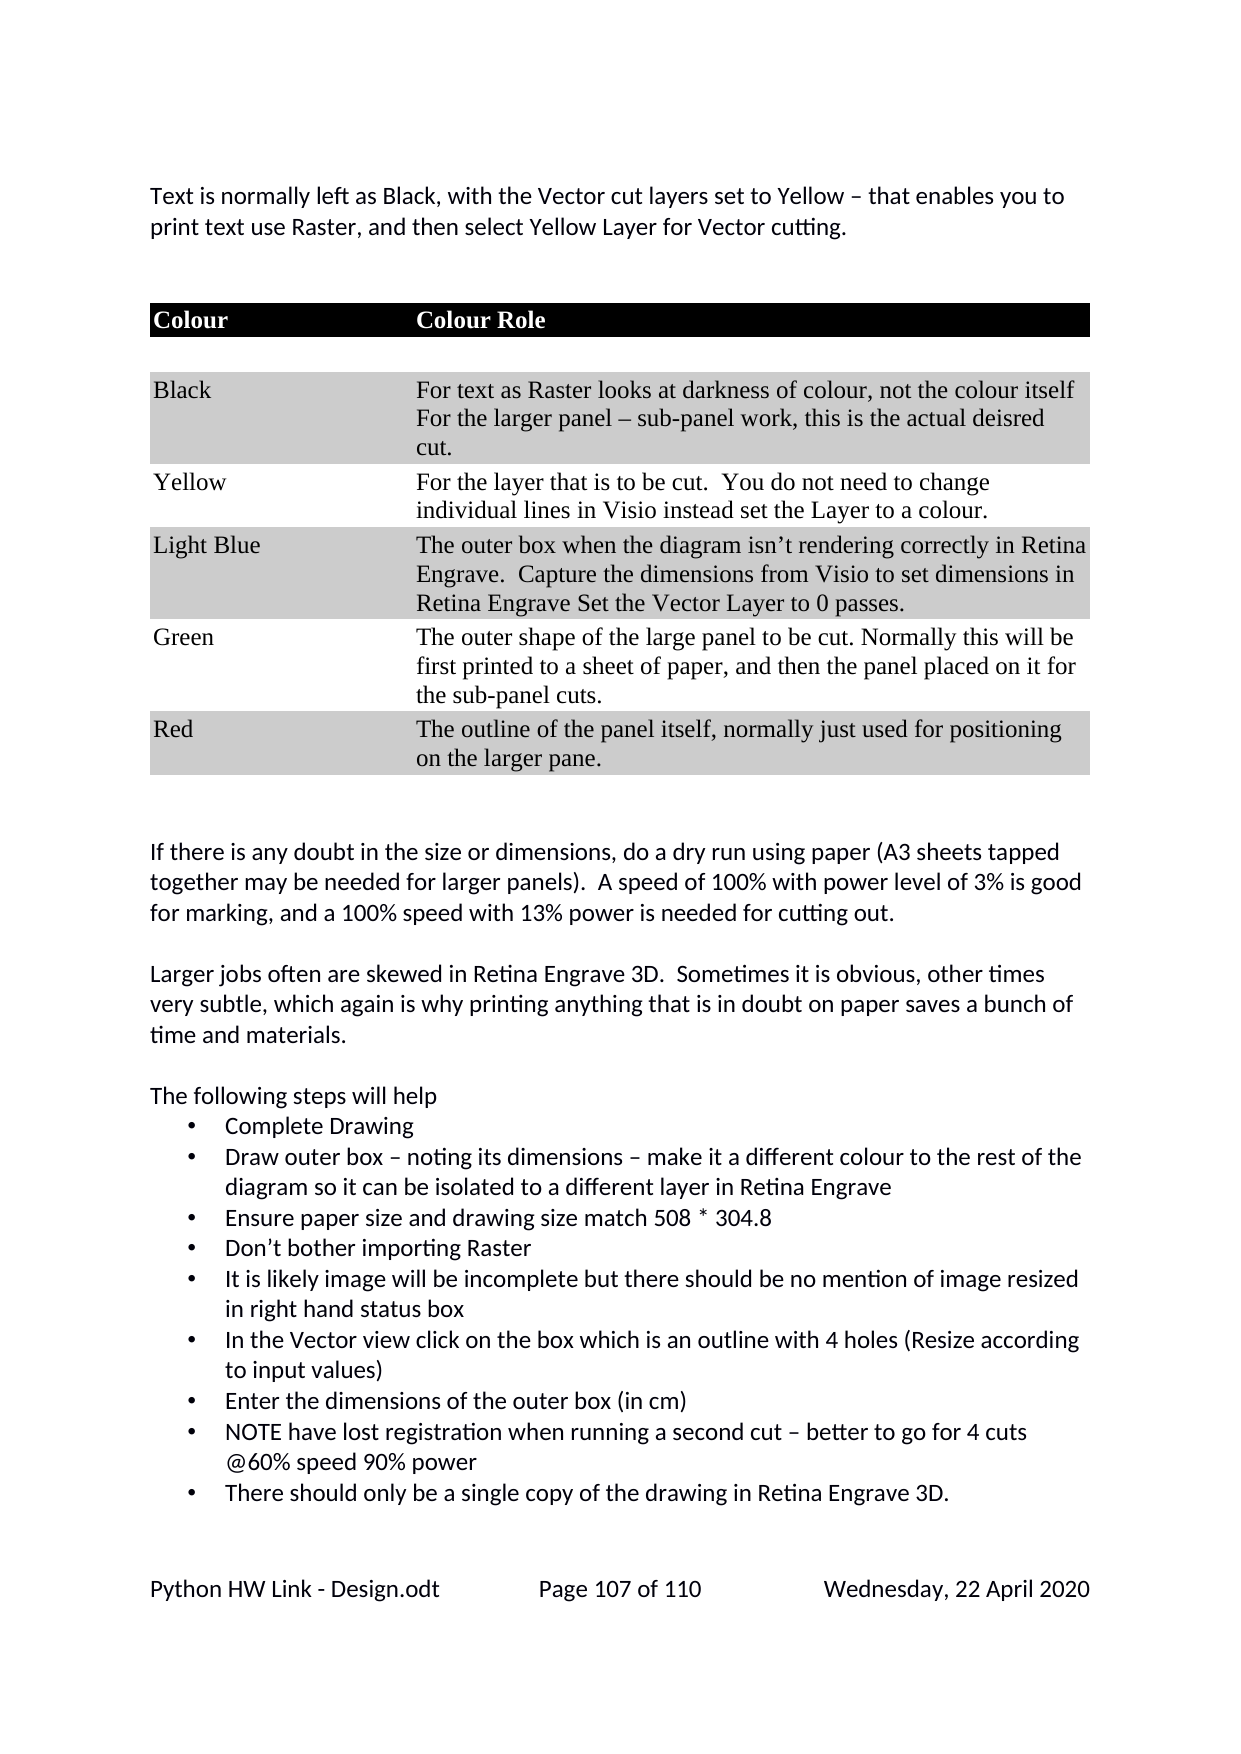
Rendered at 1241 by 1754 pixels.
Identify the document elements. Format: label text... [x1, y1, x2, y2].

list Don’t bother importing Raster [187, 1232, 1090, 1263]
table_cell Green [150, 619, 413, 711]
list Draw outer box – noting its dimensions – make it a different colour to the rest of the diagram so it can be isolated to a different layer in Retina Engrave [187, 1141, 1090, 1202]
list In the Vector view click on the box which is an outline with 4 holes (Resize according to input values) [187, 1324, 1090, 1385]
list Complete Drawing [187, 1110, 1090, 1141]
text If there is any doubt in the size or dimensions, do a dry run using paper (A3 sheets tapped together may be needed for larger panels). A speed of 100% with power level of 3% is good for marking, and a 100% speed with 13% power is needed for cutting out. [150, 836, 1090, 927]
list There should only be a single copy of the drawing in Retina Engrave 3D. [187, 1477, 1090, 1507]
table_header Colour Role [413, 303, 1090, 337]
table_cell For the layer that is to be cut. You do not need to change individual lines in Visio instead set the Layer to a colour. [413, 464, 1090, 527]
table_cell Light Blue [150, 527, 413, 619]
table_header Colour [150, 303, 413, 337]
table_cell For text as Raster looks at darkness of colour, not the colour itself For the larger panel – sub-panel work, this is the actual deisred cut. [413, 372, 1090, 464]
list Ensure paper size and drawing size match 508 * 304.8 [187, 1202, 1090, 1232]
table_cell The outline of the panel itself, normally just used for positioning on the larger pane. [413, 711, 1090, 775]
list NOTE have lost registration when running a second cut – better to go for 4 cuts @60% speed 90% power [187, 1416, 1090, 1477]
table_cell The outer shape of the large panel to be cut. Normally this will be first printed to a sheet of paper, and then the panel placed on it for the sub-panel cuts. [413, 619, 1090, 711]
table_cell [150, 337, 413, 372]
table_cell [413, 337, 1090, 372]
text Text is normally left as Black, with the Vector cut layers set to Yellow – that enables you to print text use Raster, and then select Yellow Layer for Vector cutting. [150, 181, 1090, 242]
text The following steps will help [150, 1080, 1090, 1110]
table_cell Black [150, 372, 413, 464]
list It is likely image will be incomplete but there should be no mention of image resized in right hand status box [187, 1263, 1090, 1324]
list Enter the dimensions of the outer box (in cm) [187, 1385, 1090, 1416]
table_cell Yellow [150, 464, 413, 527]
table_cell The outer box when the diagram isn’t rendering correctly in Retina Engrave. Capture the dimensions from Visio to set dimensions in Retina Engrave Set the Vector Layer to 0 passes. [413, 527, 1090, 619]
table_cell Red [150, 711, 413, 775]
text Larger jobs often are skewed in Retina Engrave 3D. Sometimes it is obvious, other times very subtle, which again is why printing anything that is in doubt on paper saves a bunch of time and materials. [150, 958, 1090, 1049]
